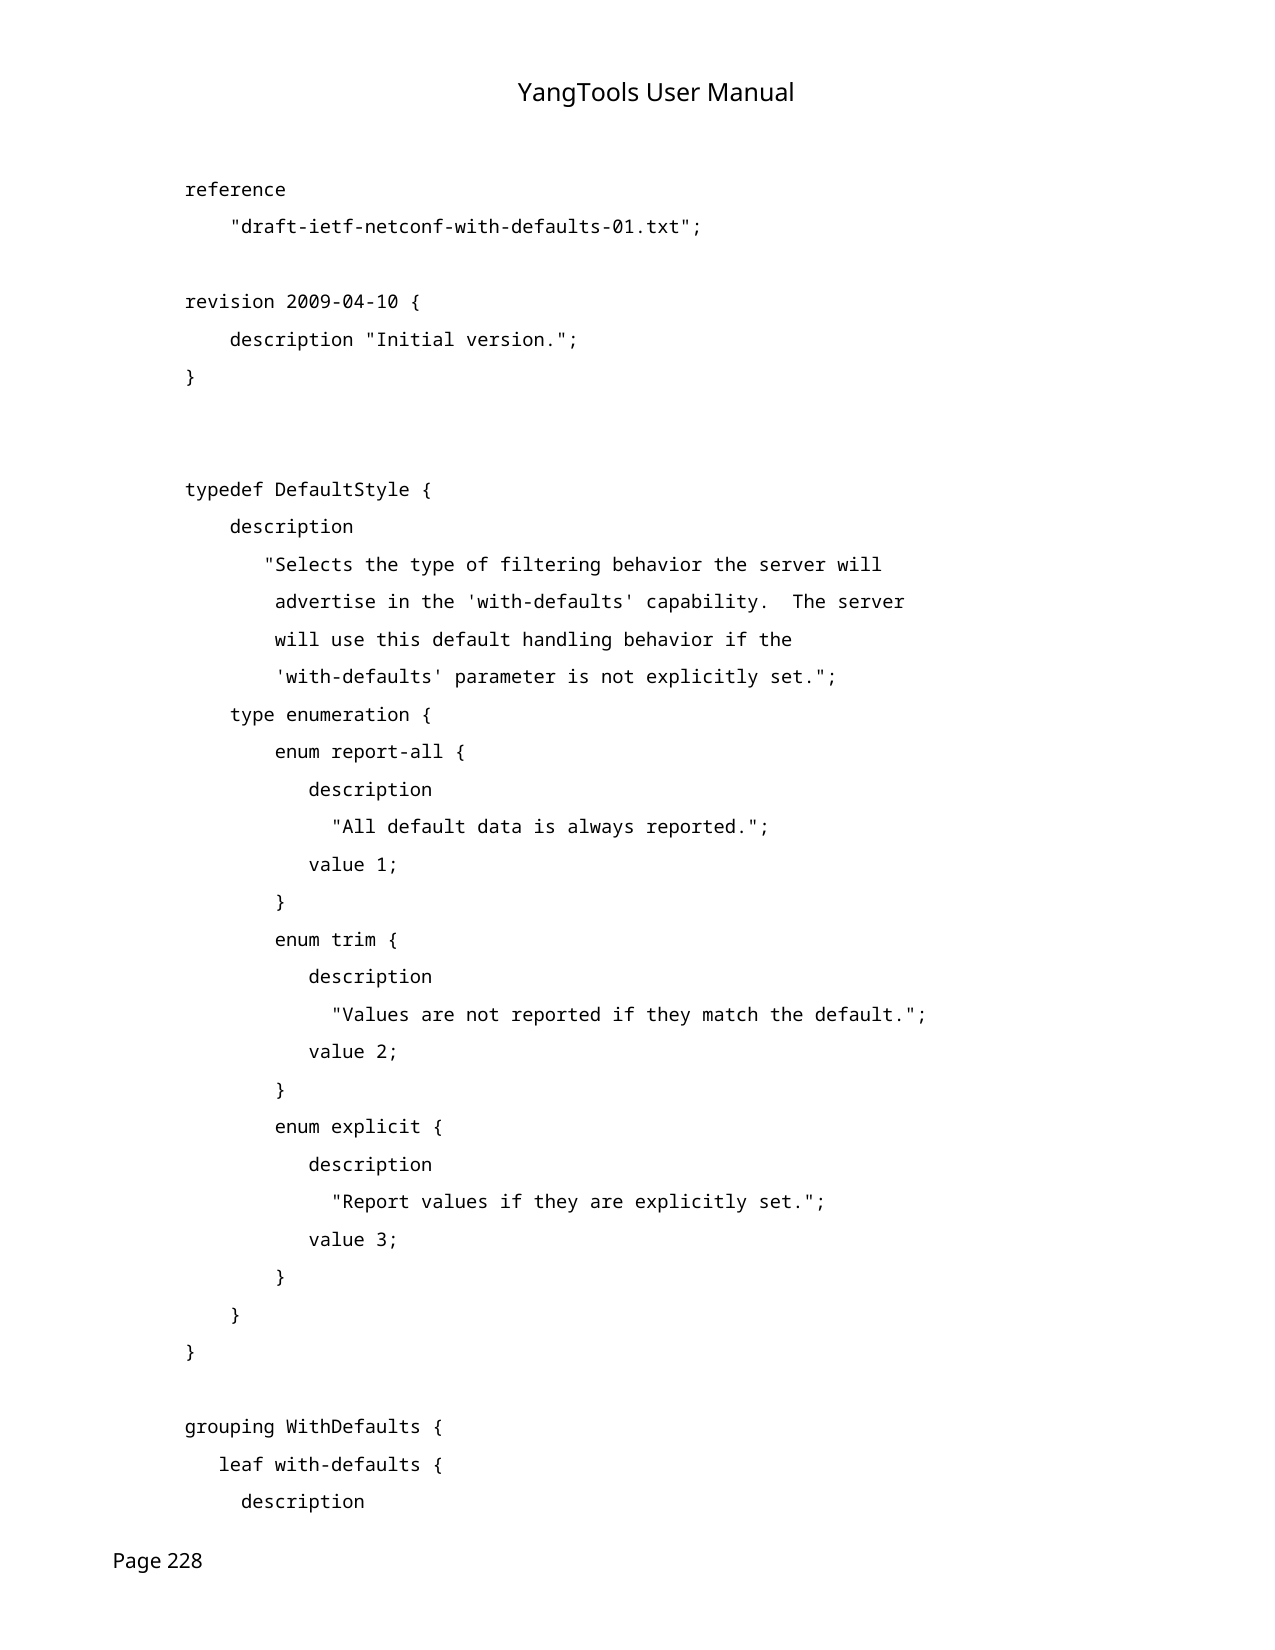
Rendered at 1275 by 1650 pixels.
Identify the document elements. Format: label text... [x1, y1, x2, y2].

text description [139, 513, 1200, 539]
text enum explicit { [139, 1113, 1200, 1139]
text } [139, 1301, 1200, 1327]
text description "Initial version."; [139, 326, 1200, 352]
text description [139, 1151, 1200, 1177]
text typedef DefaultStyle { [139, 476, 1200, 502]
text leaf with-defaults { [139, 1451, 1200, 1477]
text description [139, 963, 1200, 989]
text } [139, 1263, 1200, 1289]
text enum trim { [139, 926, 1200, 952]
text type enumeration { [139, 701, 1200, 727]
text "Report values if they are explicitly set."; [139, 1188, 1200, 1214]
text value 2; [139, 1038, 1200, 1064]
text 'with-defaults' parameter is not explicitly set."; [139, 663, 1200, 689]
text description [139, 1488, 1200, 1514]
text } [139, 1338, 1200, 1364]
text reference [139, 176, 1200, 202]
text value 1; [139, 851, 1200, 877]
text "Values are not reported if they match the default."; [139, 1001, 1200, 1027]
text revision 2009-04-10 { [139, 288, 1200, 314]
text grouping WithDefaults { [139, 1413, 1200, 1439]
text } [139, 888, 1200, 914]
text enum report-all { [139, 738, 1200, 764]
text description [139, 776, 1200, 802]
text "All default data is always reported."; [139, 813, 1200, 839]
text advertise in the 'with-defaults' capability. The server [139, 588, 1200, 614]
text } [139, 1076, 1200, 1102]
text "Selects the type of filtering behavior the server will [139, 551, 1200, 577]
text value 3; [139, 1226, 1200, 1252]
text will use this default handling behavior if the [139, 626, 1200, 652]
text "draft-ietf-netconf-with-defaults-01.txt"; [139, 213, 1200, 239]
text } [139, 363, 1200, 389]
